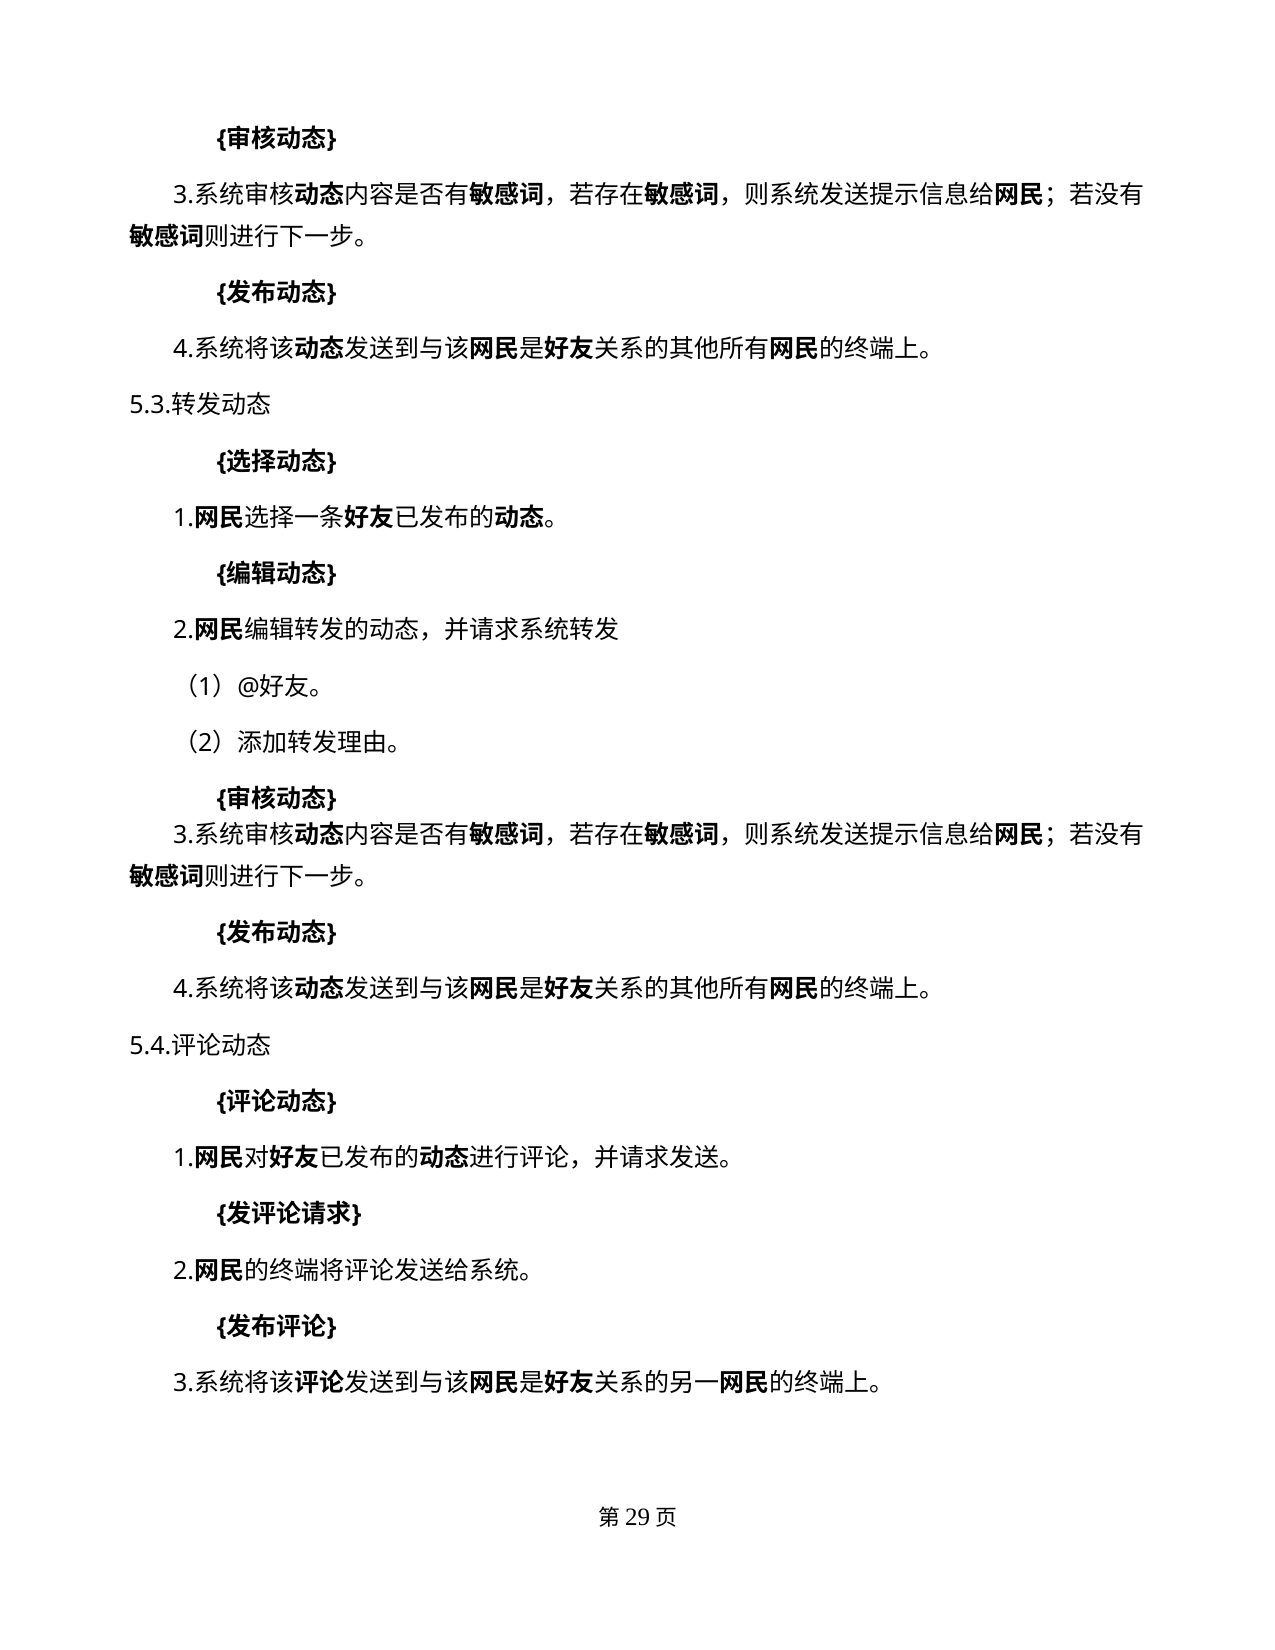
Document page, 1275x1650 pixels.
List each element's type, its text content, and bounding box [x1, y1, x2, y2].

text 4.系统将该动态发送到与该网民是好友关系的其他所有网民的终端上。 [129, 969, 1157, 1005]
text {发布评论} [129, 1306, 1157, 1343]
text 5.3.转发动态 [129, 385, 1157, 421]
text 3.系统将该评论发送到与该网民是好友关系的另一网民的终端上。 [129, 1363, 1157, 1399]
text 3.系统审核动态内容是否有敏感词，若存在敏感词，则系统发送提示信息给网民；若没有敏感词则进行下一步。 [129, 174, 1157, 252]
text {审核动态} [129, 778, 1157, 815]
text 2.网民编辑转发的动态，并请求系统转发 [129, 610, 1157, 646]
text （2）添加转发理由。 [129, 722, 1157, 758]
text {评论动态} [129, 1081, 1157, 1118]
text 5.4.评论动态 [129, 1025, 1157, 1061]
text （1）@好友。 [129, 666, 1157, 702]
text {编辑动态} [129, 553, 1157, 590]
text 2.网民的终端将评论发送给系统。 [129, 1250, 1157, 1286]
text {发布动态} [129, 913, 1157, 949]
text {选择动态} [129, 441, 1157, 477]
text {审核动态} [129, 118, 1157, 154]
text {发评论请求} [129, 1194, 1157, 1230]
text 3.系统审核动态内容是否有敏感词，若存在敏感词，则系统发送提示信息给网民；若没有敏感词则进行下一步。 [129, 815, 1157, 893]
text 1.网民选择一条好友已发布的动态。 [129, 497, 1157, 533]
text 4.系统将该动态发送到与该网民是好友关系的其他所有网民的终端上。 [129, 328, 1157, 365]
text {发布动态} [129, 272, 1157, 308]
text 1.网民对好友已发布的动态进行评论，并请求发送。 [129, 1138, 1157, 1174]
